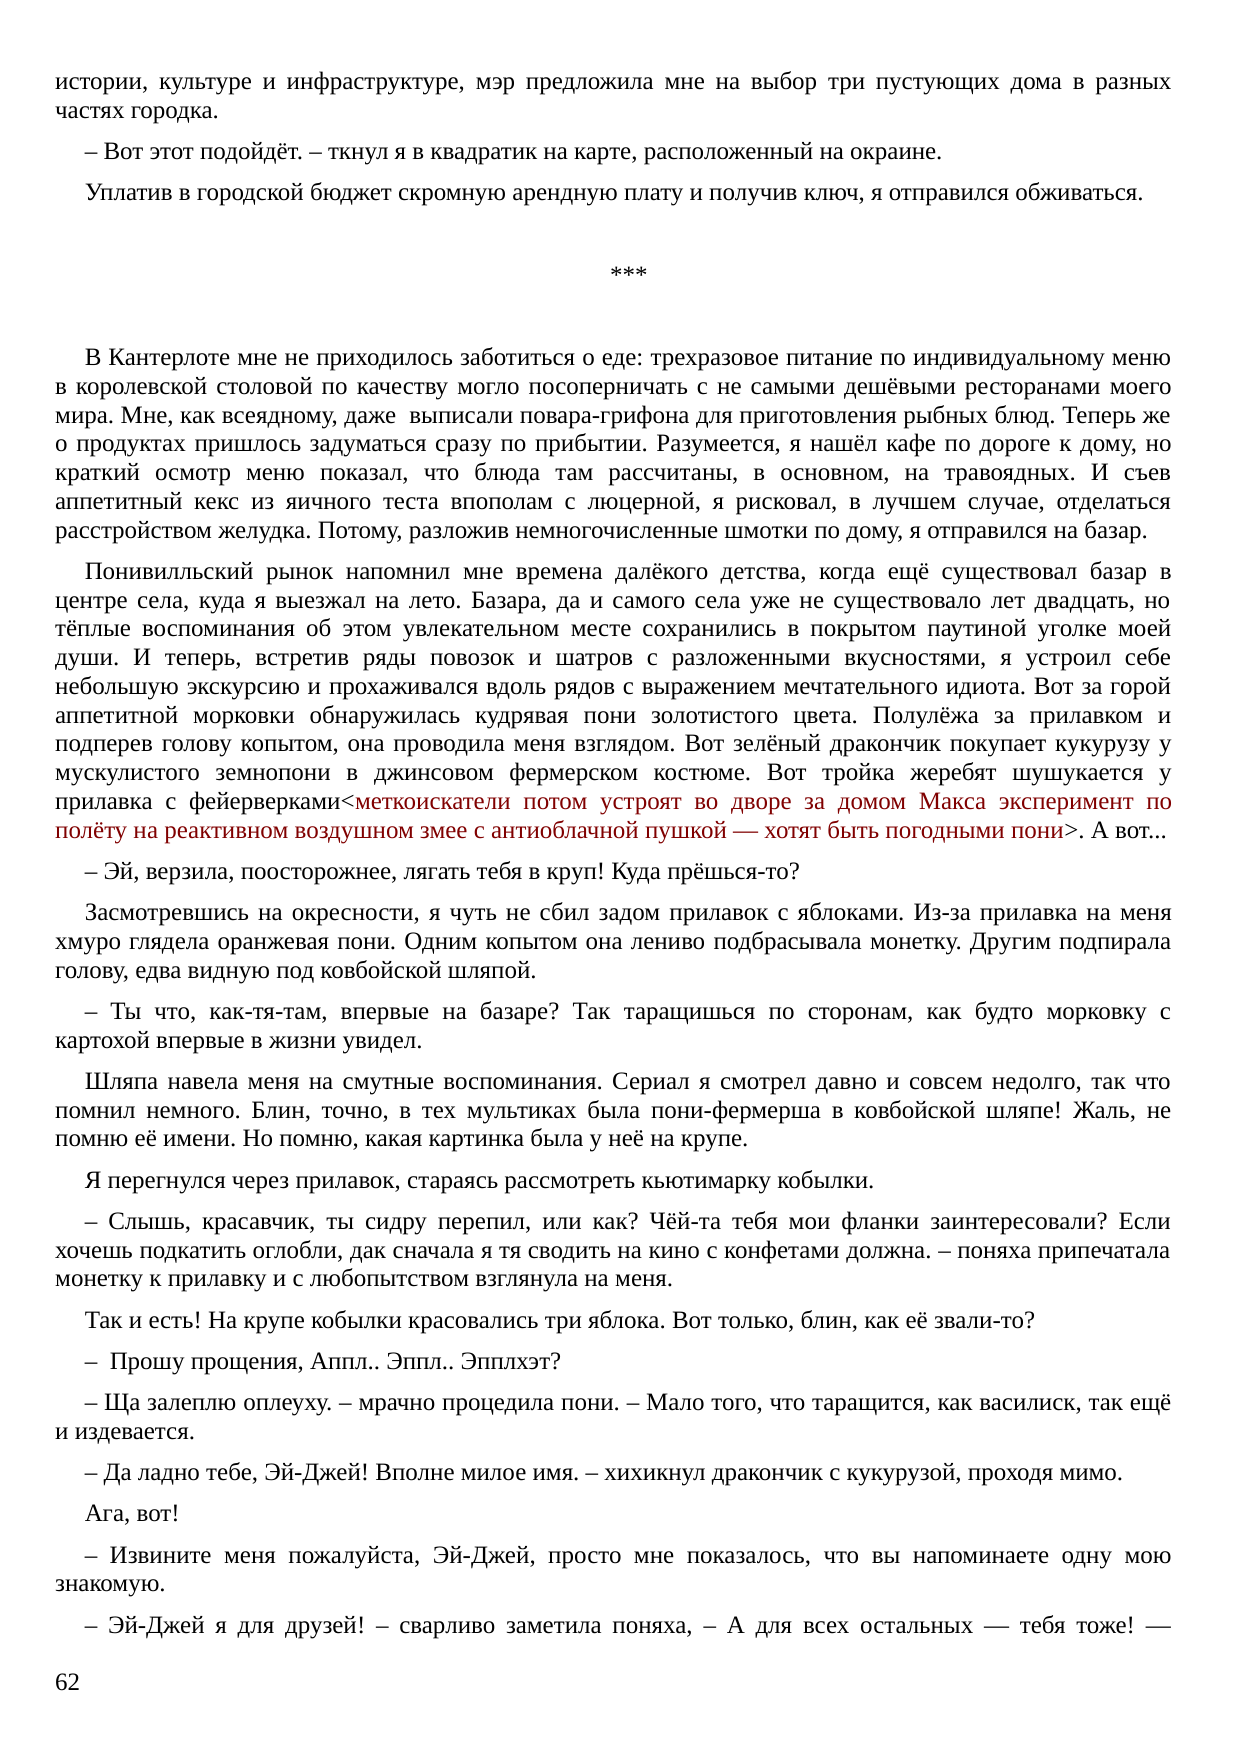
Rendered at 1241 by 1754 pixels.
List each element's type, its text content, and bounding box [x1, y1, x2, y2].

text Засмотревшись на окресности, я чуть не сбил задом прилавок с яблоками. Из-за прилавка на меня хмуро глядела оранжевая пони. Одним копытом она лениво подбрасывала монетку. Другим подпирала голову, едва видную под ковбойской шляпой. [55, 897, 1173, 983]
text Я перегнулся через прилавок, стараясь рассмотреть кьютимарку кобылки. [55, 1165, 1173, 1193]
text Так и есть! На крупе кобылки красовались три яблока. Вот только, блин, как её звали-то? [55, 1305, 1173, 1333]
text – Извините меня пожалуйста, Эй-Джей, просто мне показалось, что вы напоминаете одну мою знакомую. [55, 1540, 1173, 1597]
text В Кантерлоте мне не приходилось заботиться о еде: трехразовое питание по индивидуальному меню в королевской столовой по качеству могло посоперничать с не самыми дешёвыми ресторанами моего мира. Мне, как всеядному, даже выписали повара-грифона для приготовления рыбных блюд. Теперь же о продуктах пришлось задуматься сразу по прибытии. Разумеется, я нашёл кафе по дороге к дому, но краткий осмотр меню показал, что блюда там рассчитаны, в основном, на травоядных. И съев аппетитный кекс из яичного теста впополам с люцерной, я рисковал, в лучшем случае, отделаться расстройством желудка. Потому, разложив немногочисленные шмотки по дому, я отправился на базар. [55, 342, 1173, 543]
text Уплатив в городской бюджет скромную арендную плату и получив ключ, я отправился обживаться. [55, 177, 1173, 206]
text – Да ладно тебе, Эй-Джей! Вполне милое имя. – хихикнул дракончик с кукурузой, проходя мимо. [55, 1457, 1173, 1486]
text Шляпа навела меня на смутные воспоминания. Сериал я смотрел давно и совсем недолго, так что помнил немного. Блин, точно, в тех мультиках была пони-фермерша в ковбойской шляпе! Жаль, не помню её имени. Но помню, какая картинка была у неё на крупе. [55, 1066, 1173, 1152]
text – Ща залеплю оплеуху. – мрачно процедила пони. – Мало того, что таращится, как василиск, так ещё и издевается. [55, 1387, 1173, 1445]
text – Слышь, красавчик, ты сидру перепил, или как? Чёй-та тебя мои фланки заинтересовали? Если хочешь подкатить оглобли, дак сначала я тя сводить на кино с конфетами должна. – поняха припечатала монетку к прилавку и с любопытством взглянула на меня. [55, 1206, 1173, 1292]
text – Вот этот подойдёт. – ткнул я в квадратик на карте, расположенный на окраине. [55, 136, 1173, 165]
text – Эй, верзила, поосторожнее, лягать тебя в круп! Куда прёшься-то? [55, 856, 1173, 885]
text истории, культуре и инфраструктуре, мэр предложила мне на выбор три пустующих дома в разных частях городка. [55, 66, 1173, 123]
text Ага, вот! [55, 1498, 1173, 1527]
text Понивилльский рынок напомнил мне времена далёкого детства, когда ещё существовал базар в центре села, куда я выезжал на лето. Базара, да и самого села уже не существовало лет двадцать, но тёплые воспоминания об этом увлекательном месте сохранились в покрытом паутиной уголке моей души. И теперь, встретив ряды повозок и шатров с разложенными вкусностями, я устроил себе небольшую экскурсию и прохаживался вдоль рядов с выражением мечтательного идиота. Вот за горой аппетитной морковки обнаружилась кудрявая пони золотистого цвета. Полулёжа за прилавком и подперев голову копытом, она проводила меня взглядом. Вот зелёный дракончик покупает кукурузу у мускулистого земнопони в джинсовом фермерском костюме. Вот тройка жеребят шушукается у прилавка с фейерверками<меткоискатели потом устроят во дворе за домом Макса эксперимент по полёту на реактивном воздушном змее с антиоблачной пушкой — хотят быть погодными пони>. А вот... [55, 556, 1173, 843]
text – Ты что, как-тя-там, впервые на базаре? Так таращишься по сторонам, как будто морковку с картохой впервые в жизни увидел. [55, 996, 1173, 1053]
text – Эй-Джей я для друзей! – сварливо заметила поняха, – А для всех остальных — тебя тоже! — [55, 1610, 1173, 1638]
text – Прошу прощения, Аппл.. Эппл.. Эпплхэт? [55, 1346, 1173, 1375]
text *** [55, 260, 1173, 288]
